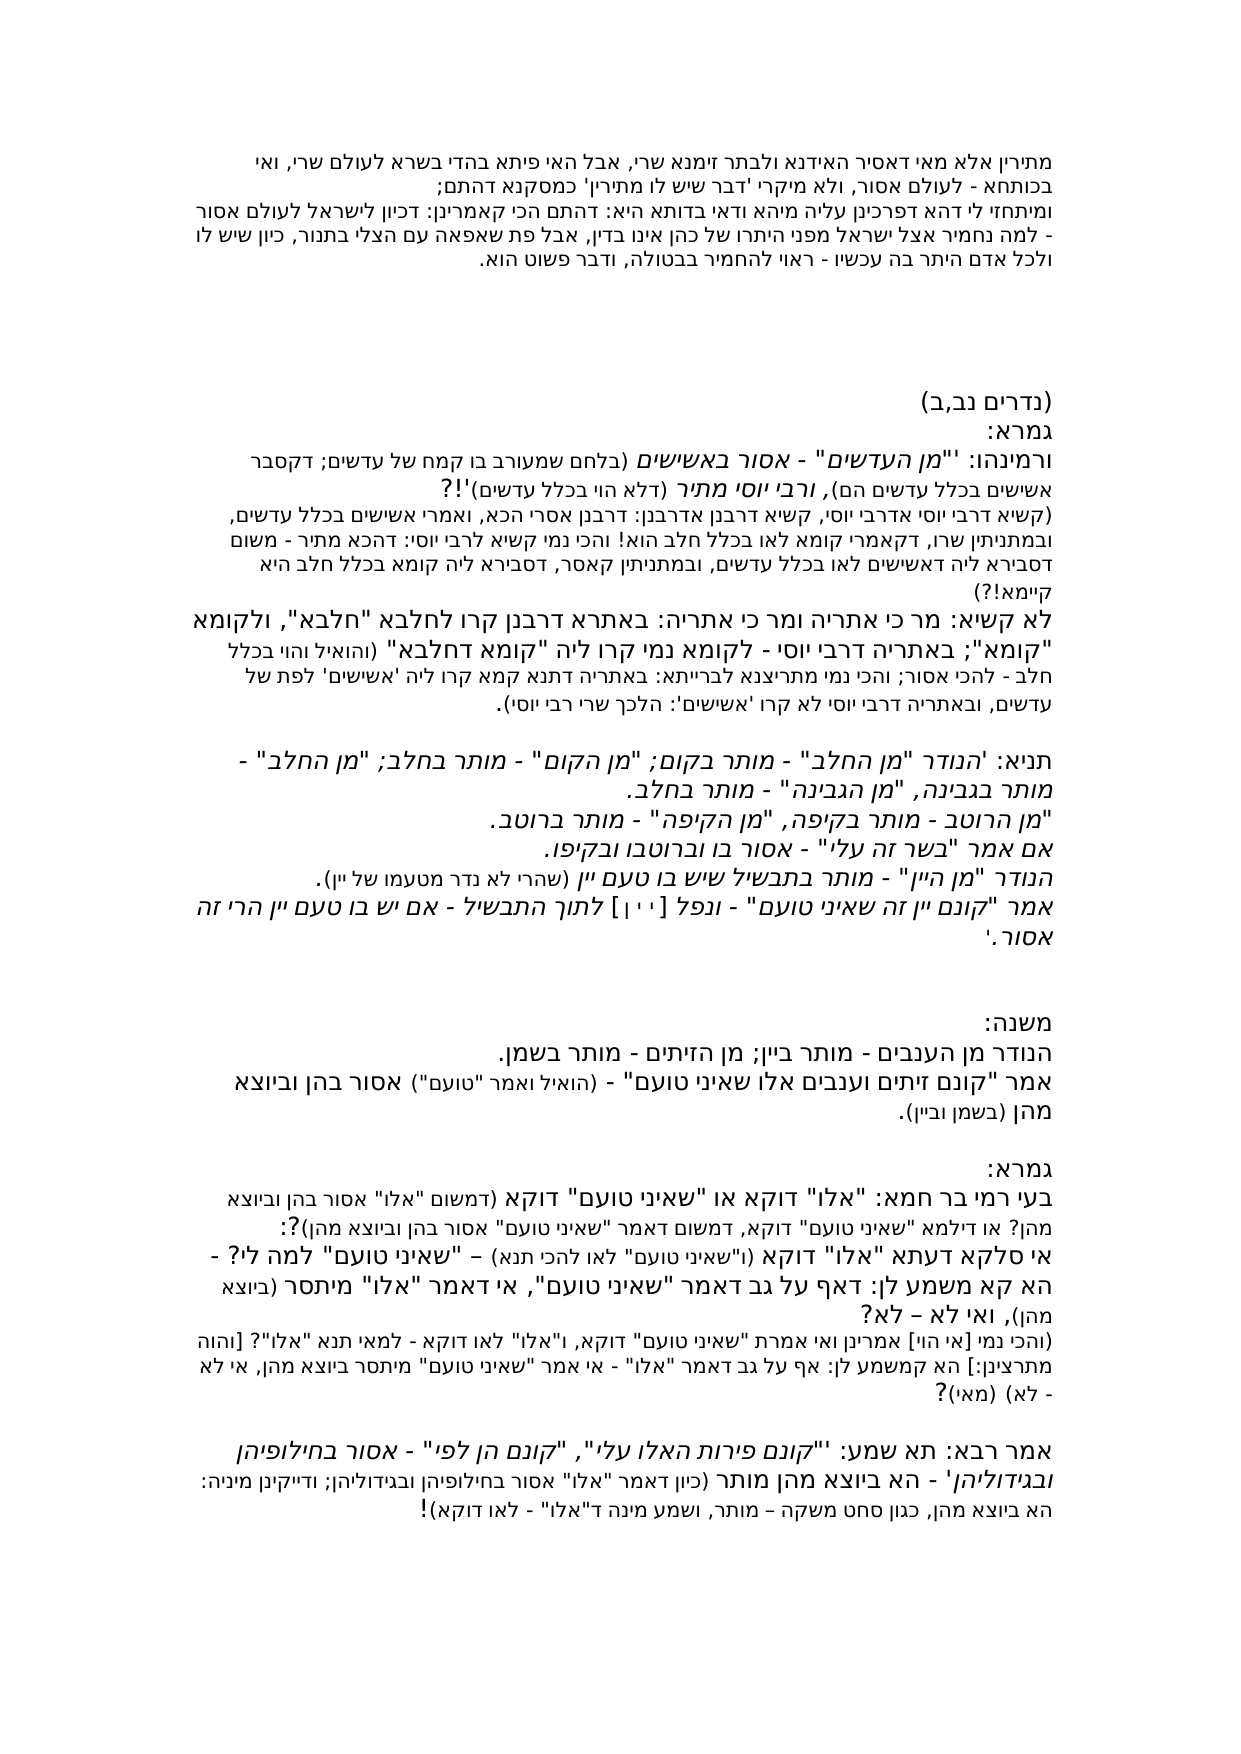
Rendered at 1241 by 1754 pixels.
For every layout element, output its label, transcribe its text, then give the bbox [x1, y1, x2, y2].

text הנודר מן הענבים - מותר ביין; מן הזיתים - מותר בשמן. [187, 1038, 1053, 1067]
text אם אמר "בשר זה עלי" - אסור בו וברוטבו ובקיפו. [187, 834, 1053, 863]
text (קשיא דרבי יוסי אדרבי יוסי, קשיא דרבנן אדרבנן: דרבנן אסרי הכא, ואמרי אשישים בכלל עדשים, ובמתניתין שרו, דקאמרי קומא לאו בכלל חלב הוא! והכי נמי קשיא לרבי יוסי: דהכא מתיר - משום דסבירא ליה דאשישים לאו בכלל עדשים, ובמתניתין קאסר, דסבירא ליה קומא בכלל חלב היא קיימא!?) [187, 503, 1053, 606]
text משנה: [187, 1008, 1053, 1038]
text ומיתחזי לי דהא דפרכינן עליה מיהא ודאי בדותא היא: דהתם הכי קאמרינן: דכיון לישראל לעולם אסור - למה נחמיר אצל ישראל מפני היתרו של כהן אינו בדין, אבל פת שאפאה עם הצלי בתנור, כיון שיש לו ולכל אדם היתר בה עכשיו - ראוי להחמיר בבטולה, ודבר פשוט הוא. [187, 199, 1053, 272]
text בעי רמי בר חמא: "אלו" דוקא או "שאיני טועם" דוקא (דמשום "אלו" אסור בהן וביוצא מהן? או דילמא "שאיני טועם" דוקא, דמשום דאמר "שאיני טועם" אסור בהן וביוצא מהן)?: [187, 1183, 1053, 1242]
text הנודר "מן היין" - מותר בתבשיל שיש בו טעם יין (שהרי לא נדר מטעמו של יין). [187, 863, 1053, 892]
text (נדרים נב,ב) [187, 387, 1053, 416]
text גמרא: [187, 1154, 1053, 1183]
text תניא: 'הנודר "מן החלב" - מותר בקום; "מן הקום" - מותר בחלב; "מן החלב" - מותר בגבינה, "מן הגבינה" - מותר בחלב. [187, 746, 1053, 805]
text אמר "קונם זיתים וענבים אלו שאיני טועם" - (הואיל ואמר "טועם") אסור בהן וביוצא מהן (בשמן וביין). [187, 1067, 1053, 1125]
text אמר "קונם יין זה שאיני טועם" - ונפל [יין] לתוך התבשיל - אם יש בו טעם יין הרי זה אסור.' [187, 892, 1053, 951]
text לא קשיא: מר כי אתריה ומר כי אתריה: באתרא דרבנן קרו לחלבא "חלבא", ולקומא "קומא"; באתריה דרבי יוסי - לקומא נמי קרו ליה "קומא דחלבא" (והואיל והוי בכלל חלב - להכי אסור; והכי נמי מתריצנא לברייתא: באתריה דתנא קמא קרו ליה 'אשישים' לפת של עדשים, ובאתריה דרבי יוסי לא קרו 'אשישים': הלכך שרי רבי יוסי). [187, 606, 1053, 718]
text אי סלקא דעתא "אלו" דוקא (ו"שאיני טועם" לאו להכי תנא) – "שאיני טועם" למה לי? - הא קא משמע לן: דאף על גב דאמר "שאיני טועם", אי דאמר "אלו" מיתסר (ביוצא מהן), ואי לא – לא? [187, 1242, 1053, 1329]
text (והכי נמי [אי הוי] אמרינן ואי אמרת "שאיני טועם" דוקא, ו"אלו" לאו דוקא - למאי תנא "אלו"? [והוה מתרצינן:] הא קמשמע לן: אף על גב דאמר "אלו" - אי אמר "שאיני טועם" מיתסר ביוצא מהן, אי לא - לא) (מאי)? [187, 1329, 1053, 1407]
text ורמינהו: '"מן העדשים" - אסור באשישים (בלחם שמעורב בו קמח של עדשים; דקסבר אשישים בכלל עדשים הם), ורבי יוסי מתיר (דלא הוי בכלל עדשים)'!? [187, 445, 1053, 503]
text אמר רבא: תא שמע: '"קונם פירות האלו עלי", "קונם הן לפי" - אסור בחילופיהן ובגידוליהן' - הא ביוצא מהן מותר (כיון דאמר "אלו" אסור בחילופיהן ובגידוליהן; ודייקינן מיניה: הא ביוצא מהן, כגון סחט משקה – מותר, ושמע מינה ד"אלו" - לאו דוקא)! [187, 1436, 1053, 1523]
text "מן הרוטב - מותר בקיפה, "מן הקיפה" - מותר ברוטב. [187, 805, 1053, 834]
text גמרא: [187, 416, 1053, 445]
text מתירין אלא מאי דאסיר האידנא ולבתר זימנא שרי, אבל האי פיתא בהדי בשרא לעולם שרי, ואי בכותחא - לעולם אסור, ולא מיקרי 'דבר שיש לו מתירין' כמסקנא דהתם; [187, 150, 1053, 199]
